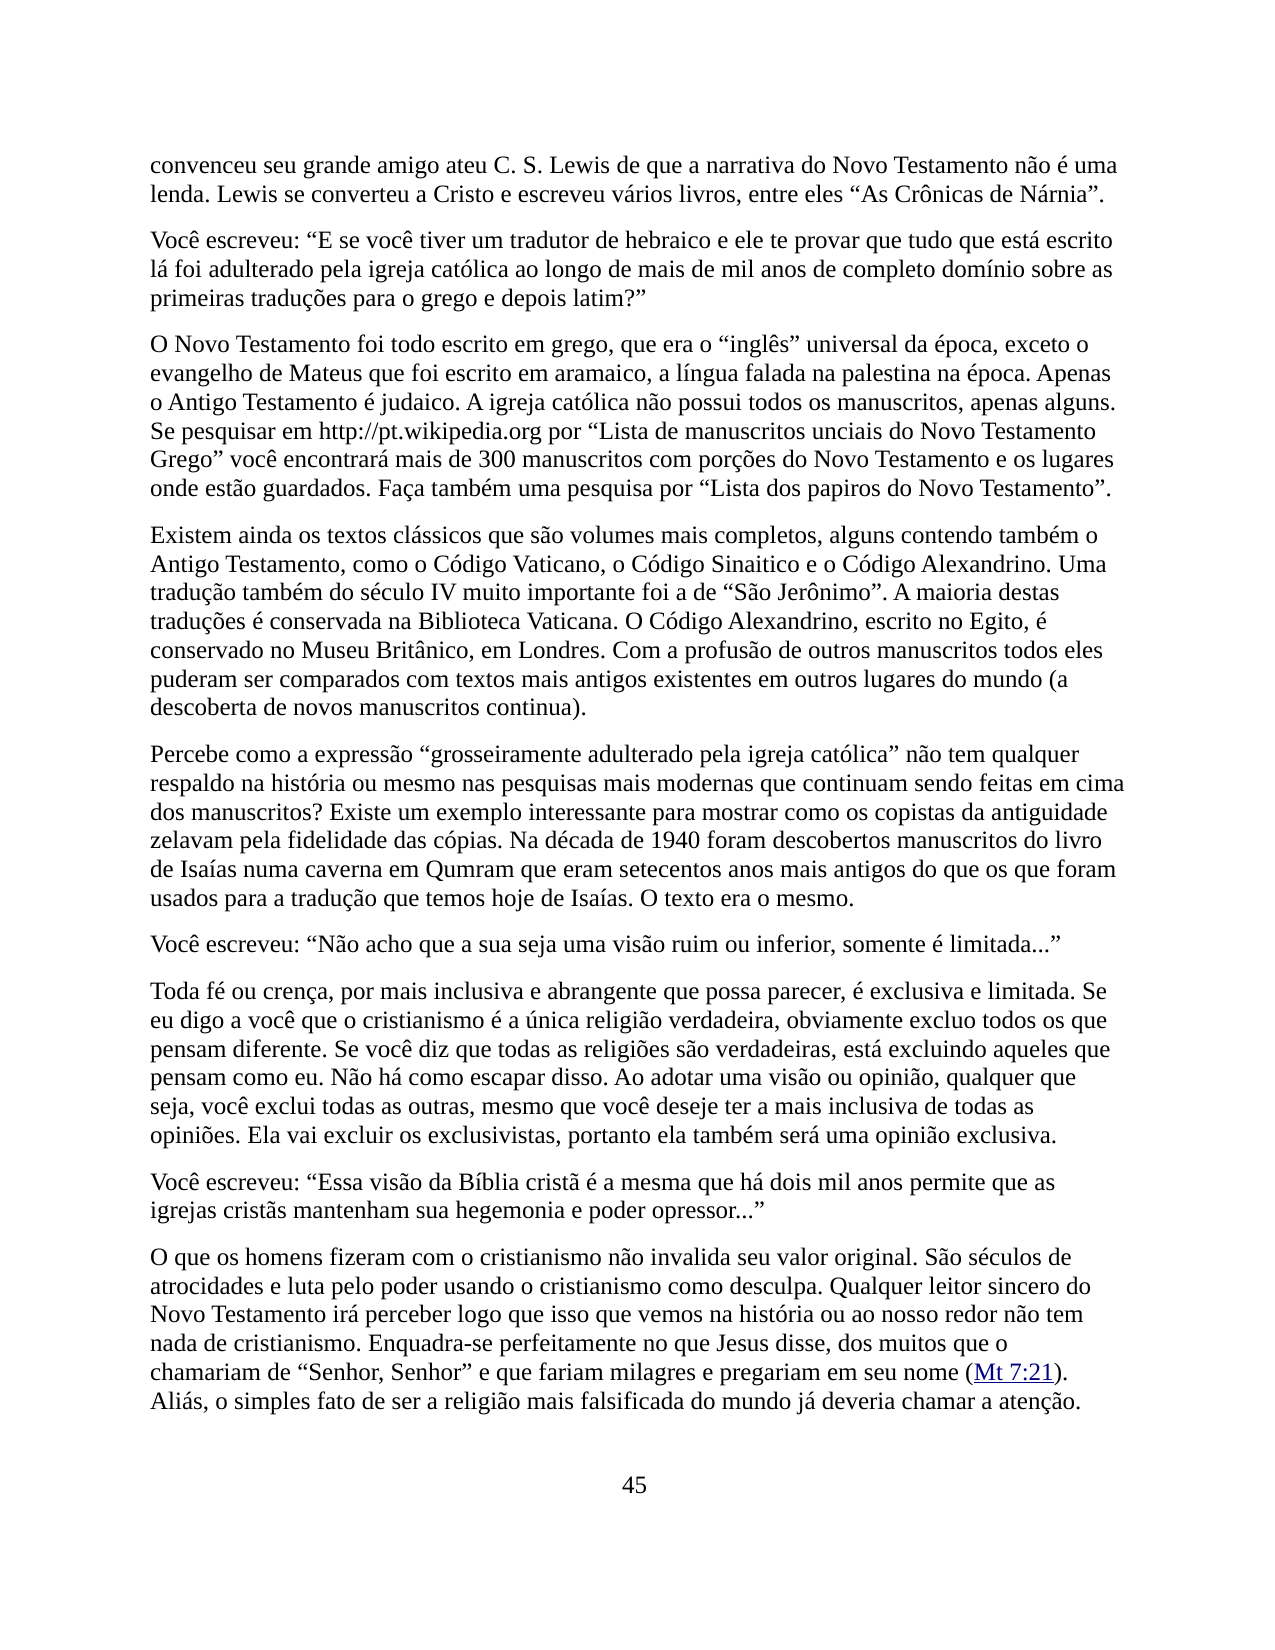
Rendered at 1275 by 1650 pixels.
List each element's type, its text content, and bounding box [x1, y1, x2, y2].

text convenceu seu grande amigo ateu C. S. Lewis de que a narrativa do Novo Testamento não é uma lenda. Lewis se converteu a Cristo e escreveu vários livros, entre eles “As Crônicas de Nárnia”. [150, 150, 1125, 207]
text Percebe como a expressão “grosseiramente adulterado pela igreja católica” não tem qualquer respaldo na história ou mesmo nas pesquisas mais modernas que continuam sendo feitas em cima dos manuscritos? Existe um exemplo interessante para mostrar como os copistas da antiguidade zelavam pela fidelidade das cópias. Na década de 1940 foram descobertos manuscritos do livro de Isaías numa caverna em Qumram que eram setecentos anos mais antigos do que os que foram usados para a tradução que temos hoje de Isaías. O texto era o mesmo. [150, 739, 1125, 912]
text Existem ainda os textos clássicos que são volumes mais completos, alguns contendo também o Antigo Testamento, como o Código Vaticano, o Código Sinaitico e o Código Alexandrino. Uma tradução também do século IV muito importante foi a de “São Jerônimo”. A maioria destas traduções é conservada na Biblioteca Vaticana. O Código Alexandrino, escrito no Egito, é conservado no Museu Britânico, em Londres. Com a profusão de outros manuscritos todos eles puderam ser comparados com textos mais antigos existentes em outros lugares do mundo (a descoberta de novos manuscritos continua). [150, 520, 1125, 721]
text O Novo Testamento foi todo escrito em grego, que era o “inglês” universal da época, exceto o evangelho de Mateus que foi escrito em aramaico, a língua falada na palestina na época. Apenas o Antigo Testamento é judaico. A igreja católica não possui todos os manuscritos, apenas alguns. Se pesquisar em http://pt.wikipedia.org por “Lista de manuscritos unciais do Novo Testamento Grego” você encontrará mais de 300 manuscritos com porções do Novo Testamento e os lugares onde estão guardados. Faça também uma pesquisa por “Lista dos papiros do Novo Testamento”. [150, 329, 1125, 502]
text Você escreveu: “E se você tiver um tradutor de hebraico e ele te provar que tudo que está escrito lá foi adulterado pela igreja católica ao longo de mais de mil anos de completo domínio sobre as primeiras traduções para o grego e depois latim?” [150, 225, 1125, 312]
text Você escreveu: “Essa visão da Bíblia cristã é a mesma que há dois mil anos permite que as igrejas cristãs mantenham sua hegemonia e poder opressor...” [150, 1167, 1125, 1224]
text Você escreveu: “Não acho que a sua seja uma visão ruim ou inferior, somente é limitada...” [150, 929, 1125, 958]
text Toda fé ou crença, por mais inclusiva e abrangente que possa parecer, é exclusiva e limitada. Se eu digo a você que o cristianismo é a única religião verdadeira, obviamente excluo todos os que pensam diferente. Se você diz que todas as religiões são verdadeiras, está excluindo aqueles que pensam como eu. Não há como escapar disso. Ao adotar uma visão ou opinião, qualquer que seja, você exclui todas as outras, mesmo que você deseje ter a mais inclusiva de todas as opiniões. Ela vai excluir os exclusivistas, portanto ela também será uma opinião exclusiva. [150, 976, 1125, 1149]
text O que os homens fizeram com o cristianismo não invalida seu valor original. São séculos de atrocidades e luta pelo poder usando o cristianismo como desculpa. Qualquer leitor sincero do Novo Testamento irá perceber logo que isso que vemos na história ou ao nosso redor não tem nada de cristianismo. Enquadra-se perfeitamente no que Jesus disse, dos muitos que o chamariam de “Senhor, Senhor” e que fariam milagres e pregariam em seu nome (Mt 7:21). Aliás, o simples fato de ser a religião mais falsificada do mundo já deveria chamar a atenção. [150, 1242, 1125, 1414]
